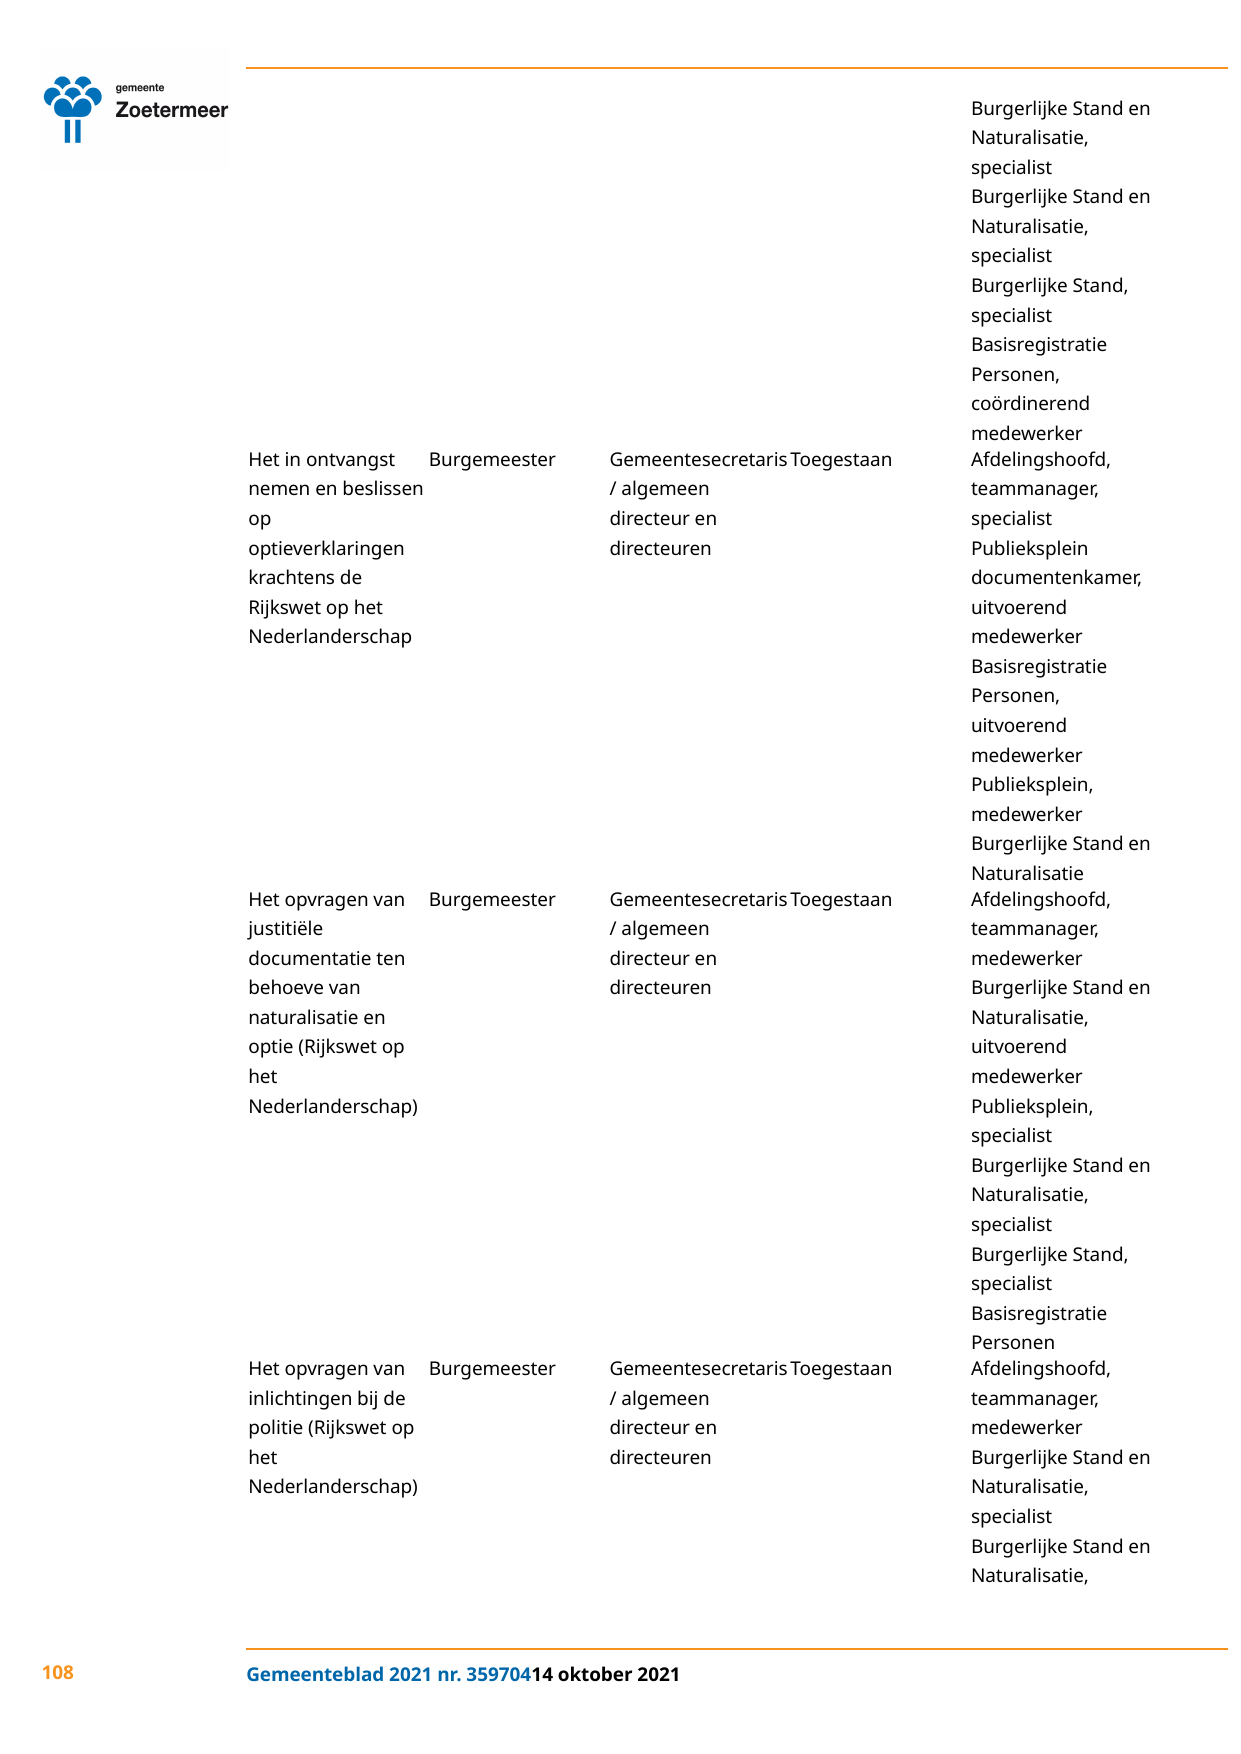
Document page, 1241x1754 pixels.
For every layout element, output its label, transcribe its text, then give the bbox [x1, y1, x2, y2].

picture [41, 47, 231, 172]
table_cell Gemeentesecretaris/ algemeen directeur en directeuren [609, 1355, 790, 1588]
table_cell Burgerlijke Stand en Naturalisatie, specialist Burgerlijke Stand en Naturalisatie, specialist Burgerlijke Stand, specialist Basisregistratie Personen, coördinerend medewerker [971, 95, 1152, 446]
table_cell [248, 95, 429, 446]
table_cell [609, 95, 790, 446]
table_cell Toegestaan [790, 1355, 971, 1588]
table_cell Gemeentesecretaris/ algemeen directeur en directeuren [609, 446, 790, 886]
table_cell [429, 95, 609, 446]
table_cell Afdelingshoofd, teammanager, medewerker Burgerlijke Stand en Naturalisatie, uitvoerend medewerker Publieksplein, specialist Burgerlijke Stand en Naturalisatie, specialist Burgerlijke Stand, specialist Basisregistratie Personen [971, 886, 1152, 1355]
table_cell [790, 95, 971, 446]
table_cell Het opvragen van justitiële documentatie ten behoeve van naturalisatie en optie (Rijkswet op het Nederlanderschap) [248, 886, 429, 1355]
table_cell Burgemeester [429, 446, 609, 886]
table_cell Gemeentesecretaris/ algemeen directeur en directeuren [609, 886, 790, 1355]
table_cell Toegestaan [790, 446, 971, 886]
table_cell Toegestaan [790, 886, 971, 1355]
table_cell Afdelingshoofd, teammanager, medewerker Burgerlijke Stand en Naturalisatie, specialist Burgerlijke Stand en Naturalisatie, [971, 1355, 1152, 1588]
table_cell Afdelingshoofd, teammanager, specialist Publieksplein documentenkamer, uitvoerend medewerker Basisregistratie Personen, uitvoerend medewerker Publieksplein, medewerker Burgerlijke Stand en Naturalisatie [971, 446, 1152, 886]
table_cell Burgemeester [429, 886, 609, 1355]
table_cell Het in ontvangst nemen en beslissen op optieverklaringen krachtens de Rijkswet op het Nederlanderschap [248, 446, 429, 886]
table_cell Het opvragen van inlichtingen bij de politie (Rijkswet op het Nederlanderschap) [248, 1355, 429, 1588]
table_cell Burgemeester [429, 1355, 609, 1588]
